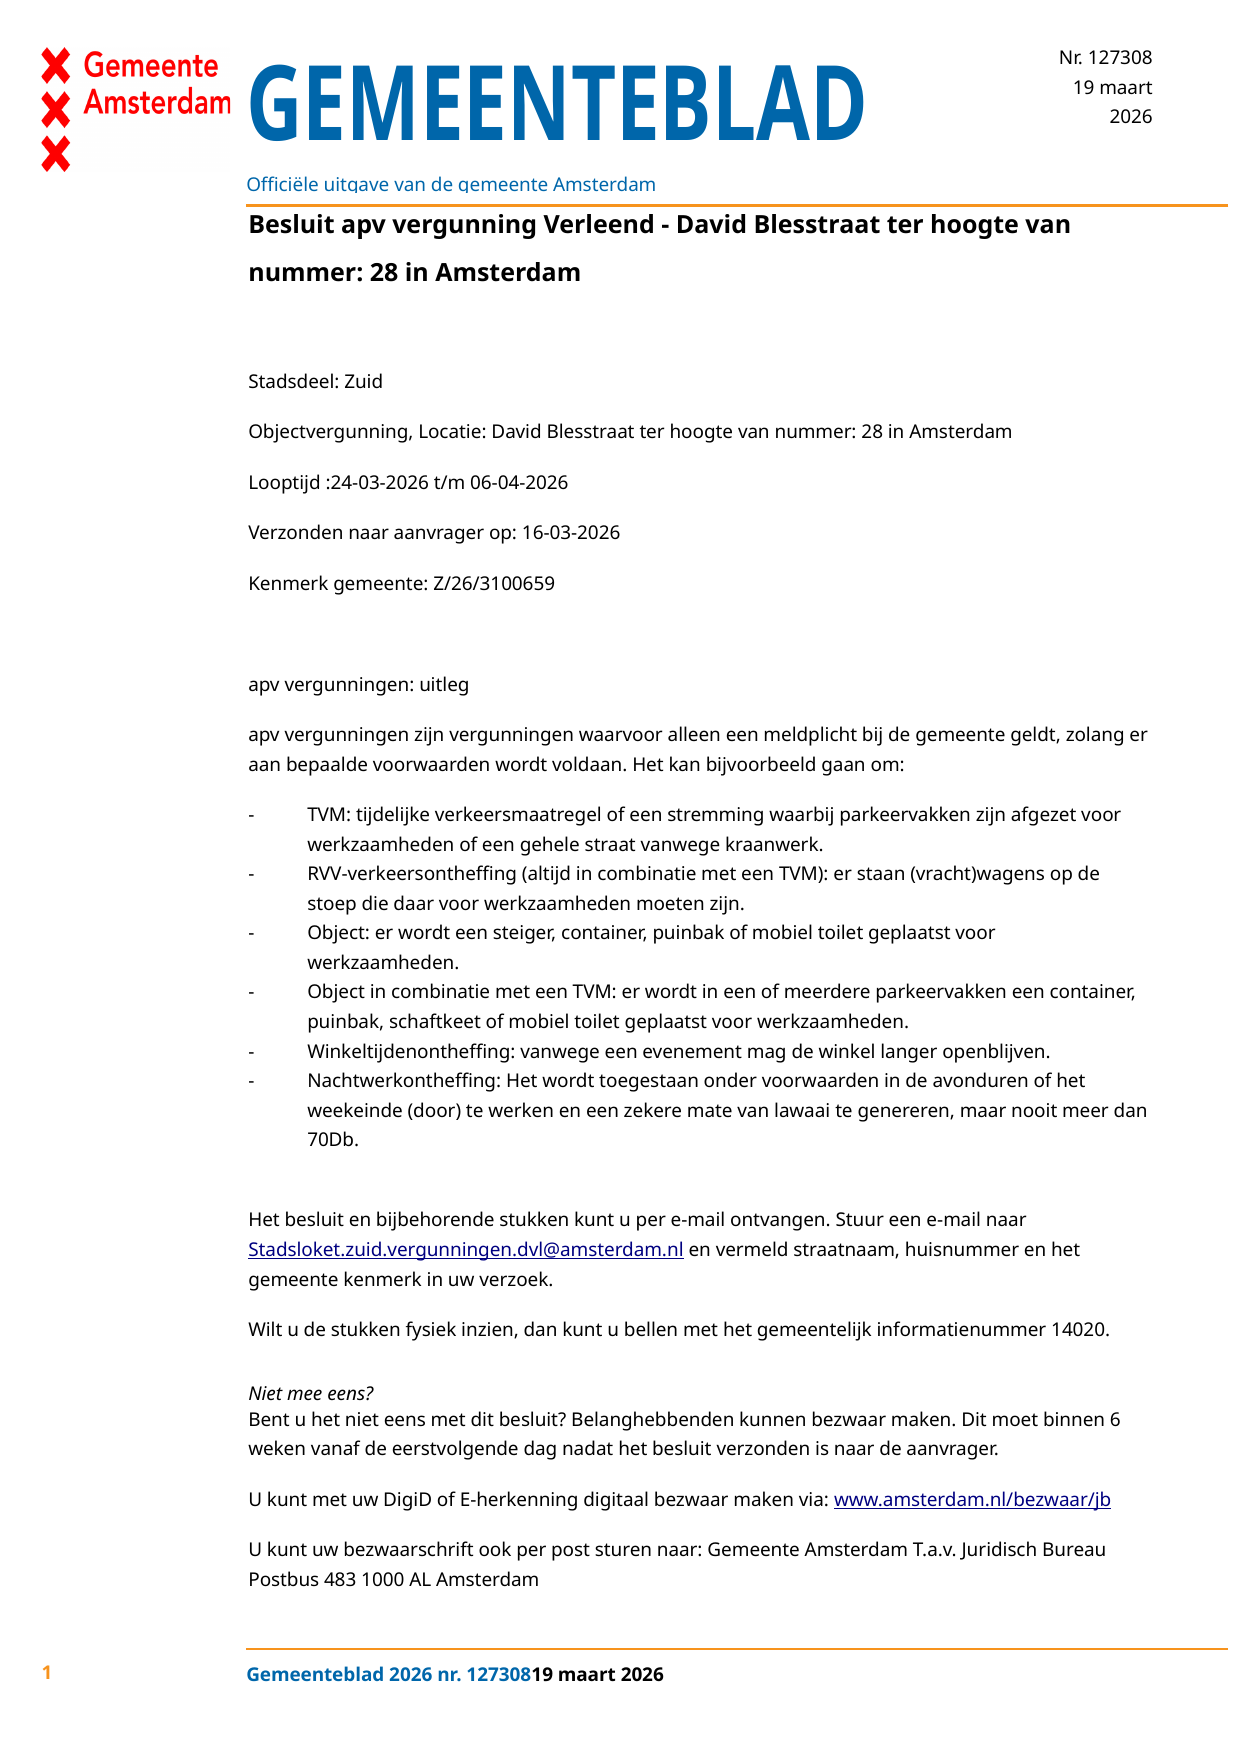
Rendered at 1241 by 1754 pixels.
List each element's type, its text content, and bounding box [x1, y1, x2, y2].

text Het besluit en bijbehorende stukken kunt u per e-mail ontvangen. Stuur een e-mail naar Stadsloket.zuid.vergunningen.dvl@amsterdam.nl en vermeld straatnaam, huisnummer en het gemeente kenmerk in uw verzoek. [248, 1207, 1152, 1292]
text Bent u het niet eens met dit besluit? Belanghebbenden kunnen bezwaar maken. Dit moet binnen 6 weken vanaf de eerstvolgende dag nadat het besluit verzonden is naar de aanvrager. [248, 1406, 1152, 1461]
text Looptijd :24-03-2026 t/m 06-04-2026 [248, 469, 1152, 495]
text Stadsdeel: Zuid [248, 368, 1152, 394]
picture [41, 47, 231, 172]
text Kenmerk gemeente: Z/26/3100659 [248, 570, 1152, 596]
list Winkeltijdenontheffing: vanwege een evenement mag de winkel langer openblijven. [248, 1038, 1152, 1064]
list Object in combinatie met een TVM: er wordt in een of meerdere parkeervakken een container, puinbak, schaftkeet of mobiel toilet geplaatst voor werkzaamheden. [248, 979, 1152, 1034]
list Object: er wordt een steiger, container, puinbak of mobiel toilet geplaatst voor werkzaamheden. [248, 919, 1152, 975]
text apv vergunningen zijn vergunningen waarvoor alleen een meldplicht bij de gemeente geldt, zolang er aan bepaalde voorwaarden wordt voldaan. Het kan bijvoorbeeld gaan om: [248, 721, 1152, 777]
text U kunt met uw DigiD of E-herkenning digitaal bezwaar maken via: www.amsterdam.nl/bezwaar/jb [248, 1486, 1152, 1512]
list Nachtwerkontheffing: Het wordt toegestaan onder voorwaarden in de avonduren of het weekeinde (door) te werken en een zekere mate van lawaai te genereren, maar nooit meer dan 70Db. [248, 1067, 1152, 1152]
text Besluit apv vergunning Verleend - David Blesstraat ter hoogte van nummer: 28 in Amsterdam [248, 207, 1152, 288]
list TVM: tijdelijke verkeersmaatregel of een stremming waarbij parkeervakken zijn afgezet voor werkzaamheden of een gehele straat vanwege kraanwerk. [248, 801, 1152, 857]
list RVV-verkeersontheffing (altijd in combinatie met een TVM): er staan (vracht)wagens op de stoep die daar voor werkzaamheden moeten zijn. [248, 860, 1152, 916]
text apv vergunningen: uitleg [248, 671, 1152, 697]
text Niet mee eens? [248, 1380, 1152, 1406]
text Verzonden naar aanvrager op: 16-03-2026 [248, 519, 1152, 545]
text U kunt uw bezwaarschrift ook per post sturen naar: Gemeente Amsterdam T.a.v. Juridisch Bureau Postbus 483 1000 AL Amsterdam [248, 1536, 1152, 1592]
text Wilt u de stukken fysiek inzien, dan kunt u bellen met het gemeentelijk informatienummer 14020. [248, 1316, 1152, 1342]
text Objectvergunning, Locatie: David Blesstraat ter hoogte van nummer: 28 in Amsterdam [248, 419, 1152, 444]
